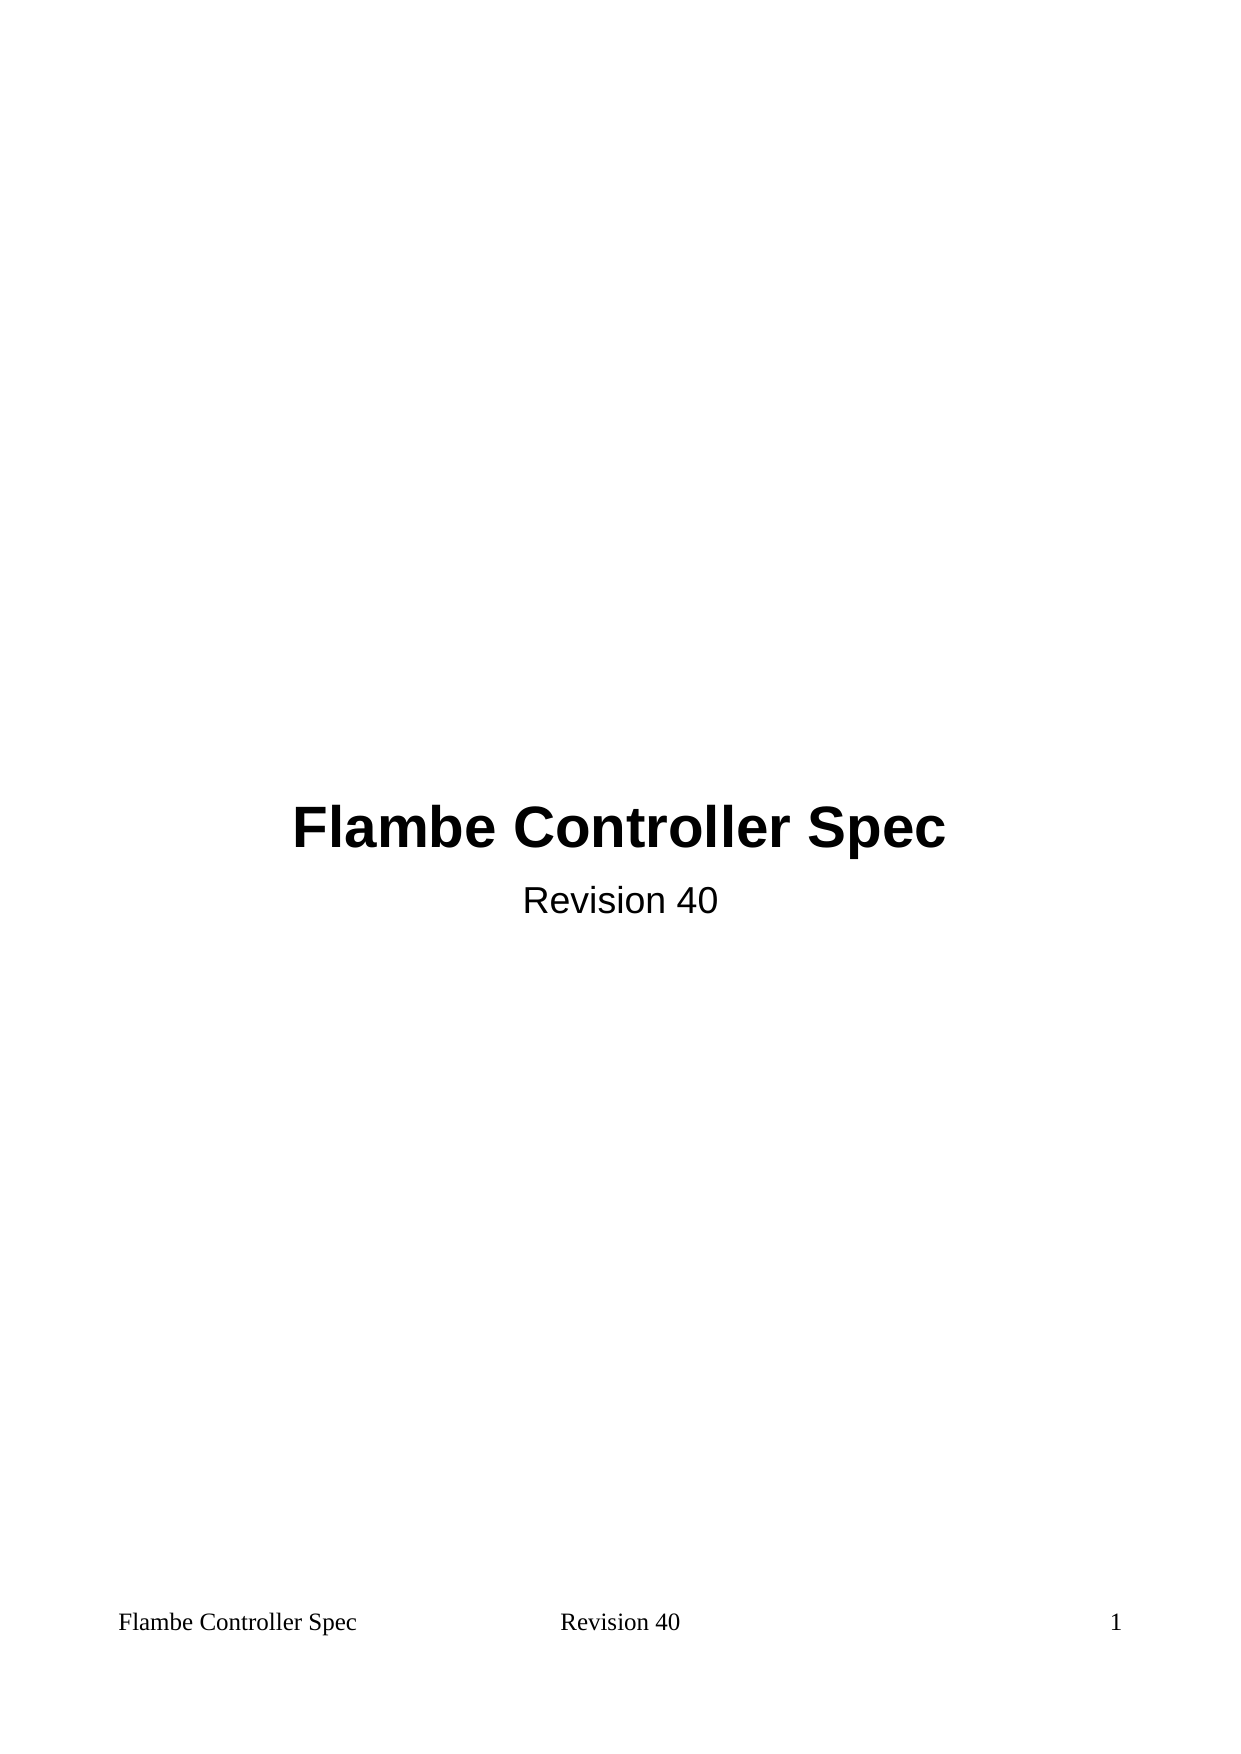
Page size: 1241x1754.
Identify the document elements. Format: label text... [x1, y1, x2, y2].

subtitle Revision 40 [118, 878, 1122, 921]
title Flambe Controller Spec [118, 792, 1122, 859]
